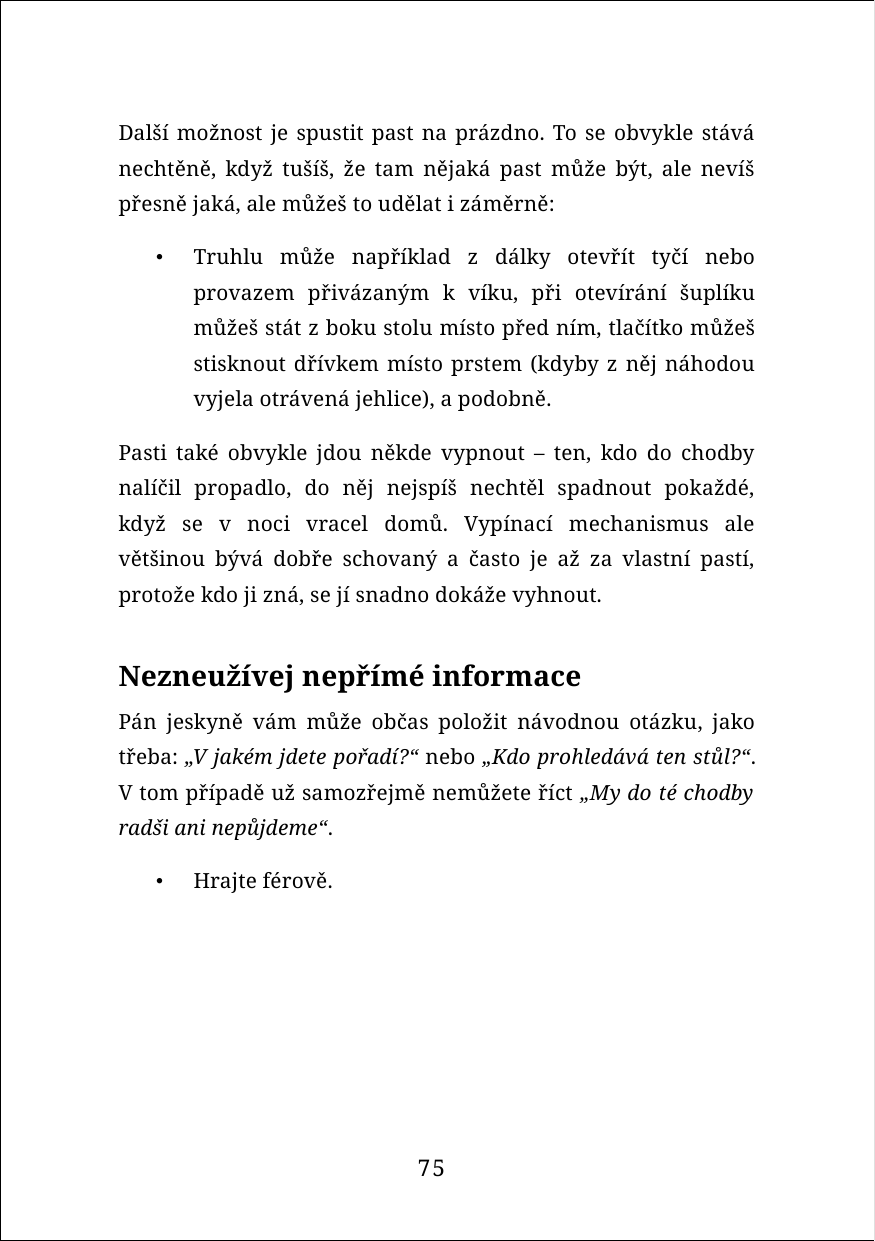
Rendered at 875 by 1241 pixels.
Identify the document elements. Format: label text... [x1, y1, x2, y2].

text Další možnost je spustit past na prázdno. To se obvykle stává nechtěně, když tušíš, že tam nějaká past může být, ale nevíš přesně jaká, ale můžeš to udělat i záměrně: [118, 118, 756, 218]
text Pasti také obvykle jdou někde vypnout – ten, kdo do chodby nalíčil propadlo, do něj nejspíš nechtěl spadnout pokaždé, když se v noci vracel domů. Vypínací mechanismus ale většinou bývá dobře schovaný a často je až za vlastní pastí, protože kdo ji zná, se jí snadno dokáže vyhnout. [118, 438, 756, 608]
list Truhlu může například z dálky otevřít tyčí nebo provazem přivázaným k víku, při otevírání šuplíku můžeš stát z boku stolu místo před ním, tlačítko můžeš stisknout dřívkem místo prstem (kdyby z něj náhodou vyjela otrávená jehlice), a podobně. [156, 242, 756, 413]
subtitle Nezneužívej nepřímé informace [118, 657, 756, 695]
text Pán jeskyně vám může občas položit návodnou otázku, jako třeba: „V jakém jdete pořadí?“ nebo „Kdo prohledává ten stůl?“. V tom případě už samozřejmě nemůžete říct „My do té chodby radši ani nepůjdeme“. [118, 707, 756, 842]
list Hrajte férově. [156, 867, 756, 895]
